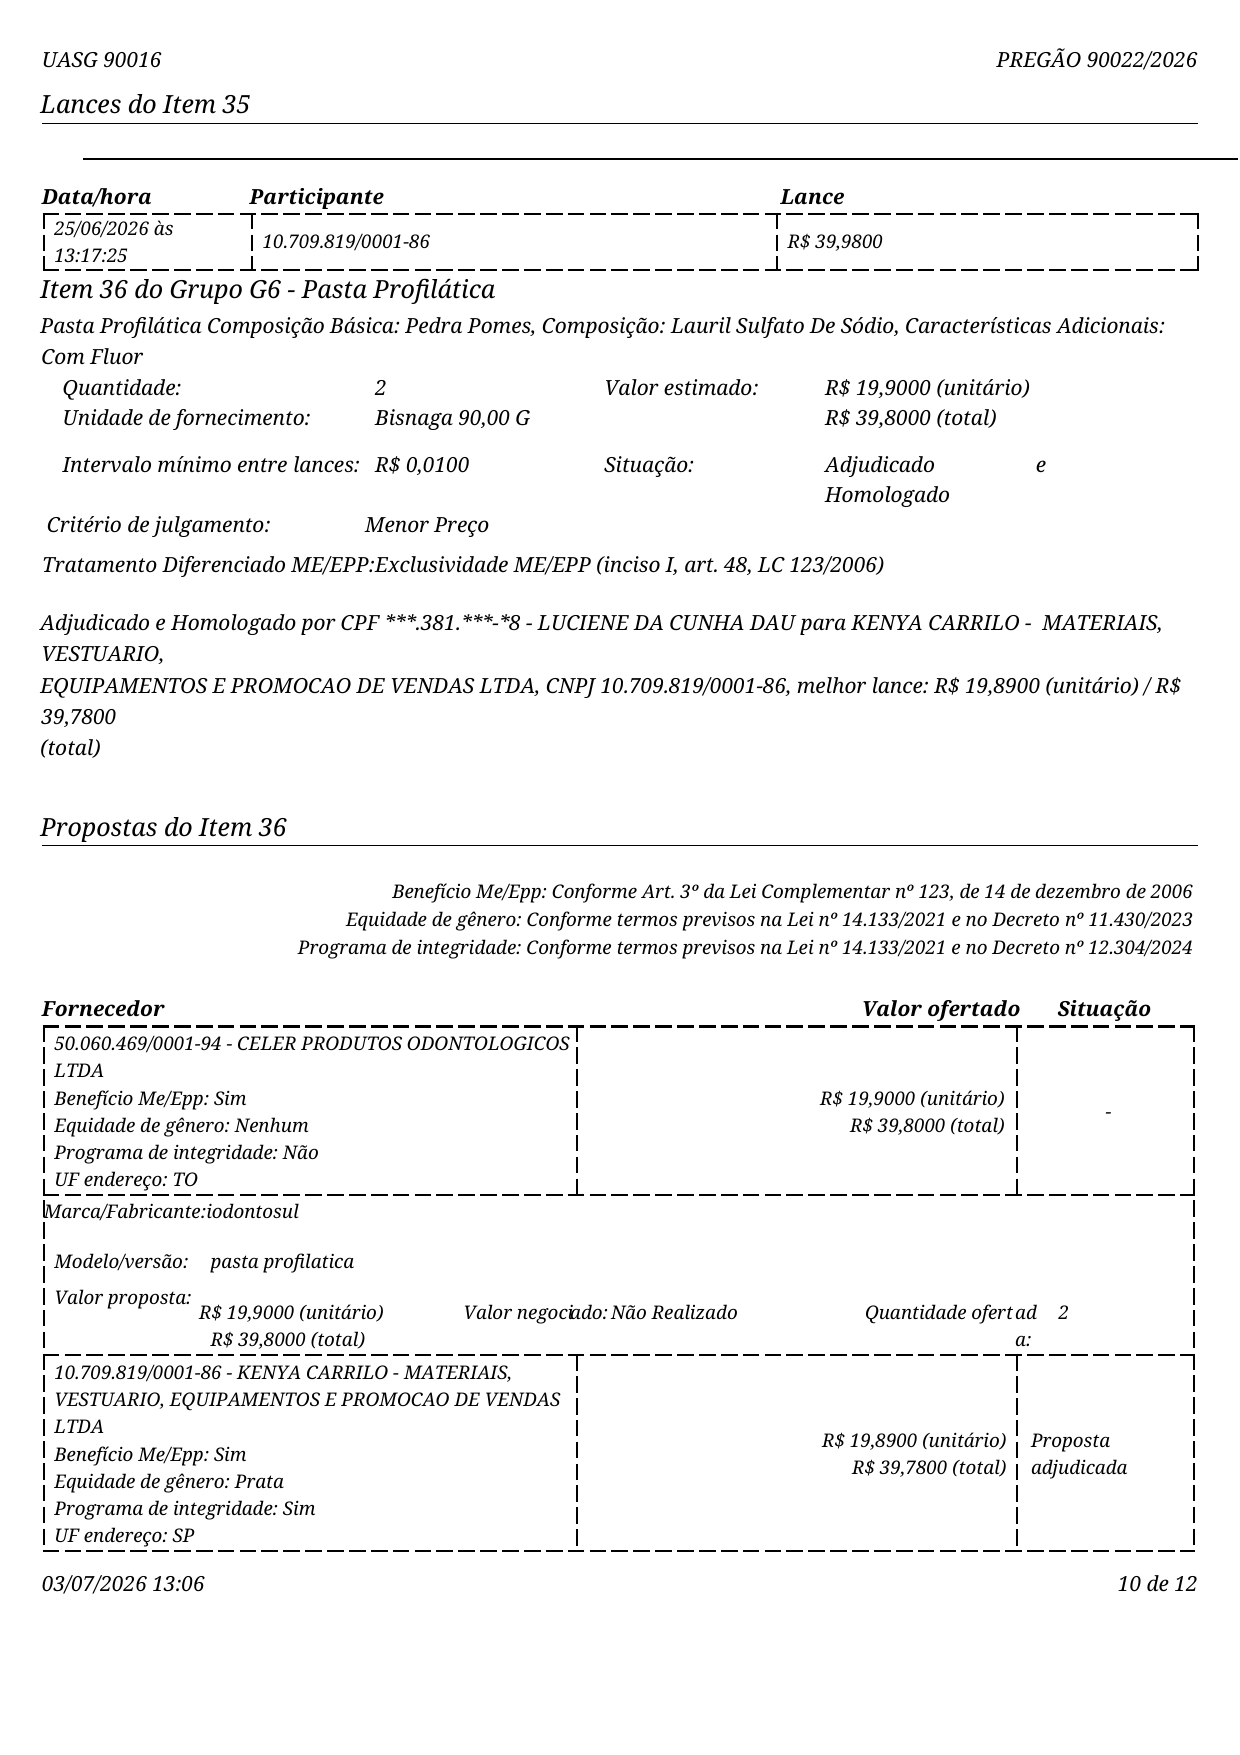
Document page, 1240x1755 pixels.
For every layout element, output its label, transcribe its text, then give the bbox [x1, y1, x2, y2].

table_header Valor estimado: [604, 373, 825, 403]
text EQUIPAMENTOS E PROMOCAO DE VENDAS LTDA, CNPJ 10.709.819/0001-86, melhor lance: R$ 19,8900 (unitário) / R$ 39,7800 [40, 671, 1200, 731]
text Item 36 do Grupo G6 - Pasta Profilática [40, 271, 1200, 306]
text Programa de integridade: Conforme termos previsos na Lei nº 14.133/2021 e no Decreto nº 12.304/2024 [42, 934, 1195, 960]
text Lances do Item 35 [40, 87, 1200, 121]
table_cell [1101, 1245, 1194, 1294]
text Pasta Profilática Composição Básica: Pedra Pomes, Composição: Lauril Sulfato De Sódio, Características Adicionais: Com Fluor [40, 311, 1200, 370]
text Equidade de gênero: Conforme termos previsos na Lei nº 14.133/2021 e no Decreto nº 11.430/2023 [42, 906, 1195, 932]
table_cell pasta profilatica [199, 1245, 577, 1294]
table_cell Bisnaga 90,00 G [375, 404, 604, 450]
table_cell ado: Não Realizado [577, 1295, 787, 1354]
text Adjudicado e Homologado por CPF ***.381.***-*8 - LUCIENE DA CUNHA DAU para KENYA CARRILO - MATERIAIS, VESTUARIO, [40, 608, 1200, 668]
table_cell R$ 39,8000 (total) [825, 404, 1048, 450]
text Tratamento Diferenciado ME/EPP: Exclusividade ME/EPP (inciso I, art. 48, LC 123/2006) [42, 550, 1200, 579]
table_cell [788, 1194, 1017, 1245]
table_cell [1017, 1245, 1101, 1294]
table_header [577, 1025, 787, 1194]
table_cell Situação: [604, 450, 825, 511]
table_cell [604, 404, 825, 450]
table_cell [577, 1354, 787, 1550]
table_cell Modelo/versão: Valor proposta: [44, 1245, 199, 1354]
table_header Quantidade: [63, 373, 375, 403]
table_header R$ 39,9800 [777, 213, 1198, 269]
table_cell Unidade de fornecimento: [63, 404, 375, 450]
table_cell Intervalo mínimo entre lances: [63, 450, 375, 511]
table_header [1017, 1025, 1101, 1194]
table_cell [788, 1245, 1017, 1294]
table_cell R$ 19,9000 (unitário) Valor negoci R$ 39,8000 (total) [199, 1295, 577, 1354]
table_cell Quantidade ofert [788, 1295, 1017, 1354]
text Critério de julgamento: Menor Preço [42, 511, 1200, 539]
table_cell [1101, 1295, 1194, 1354]
table_cell 2 [1048, 1295, 1101, 1354]
table_cell ada: [1017, 1295, 1048, 1354]
table_cell R$ 0,0100 [375, 450, 604, 511]
table_cell [577, 1245, 787, 1294]
table_cell Marca/Fabricante: iodontosul [44, 1194, 577, 1245]
text Propostas do Item 36 [40, 809, 1200, 843]
table_cell [1101, 1194, 1194, 1245]
subtitle Data/hora Participante Lance [42, 182, 1200, 210]
table_cell [1017, 1194, 1101, 1245]
table_cell 10.709.819/0001-86 - KENYA CARRILO - MATERIAIS, VESTUARIO, EQUIPAMENTOS E PROMOCAO DE VENDAS LTDA Benefício Me/Epp: Sim Equidade de gênero: Prata Programa de integridade: Sim UF endereço: SP [44, 1354, 577, 1550]
table_header 10.709.819/0001-86 [252, 213, 777, 269]
table_header R$ 19,9000 (unitário) [825, 373, 1048, 403]
text Benefício Me/Epp: Conforme Art. 3º da Lei Complementar nº 123, de 14 de dezembro de 2006 [42, 878, 1195, 904]
table_cell Adjudicado e Homologado [825, 450, 1048, 511]
table_header - [1101, 1025, 1194, 1194]
table_cell R$ 19,8900 (unitário) R$ 39,7800 (total) [788, 1354, 1017, 1550]
table_header 50.060.469/0001-94 - CELER PRODUTOS ODONTOLOGICOS LTDA Benefício Me/Epp: Sim Equidade de gênero: Nenhum Programa de integridade: Não UF endereço: TO [44, 1025, 577, 1194]
table_header R$ 19,9000 (unitário) R$ 39,8000 (total) [788, 1025, 1017, 1194]
table_cell [577, 1194, 787, 1245]
subtitle Fornecedor Valor ofertado Situação [42, 994, 1200, 1023]
table_header 25/06/2026 às 13:17:25 [44, 213, 252, 269]
text (total) [40, 733, 1200, 762]
table_header 2 [375, 373, 604, 403]
table_cell Proposta adjudicada [1017, 1354, 1194, 1550]
